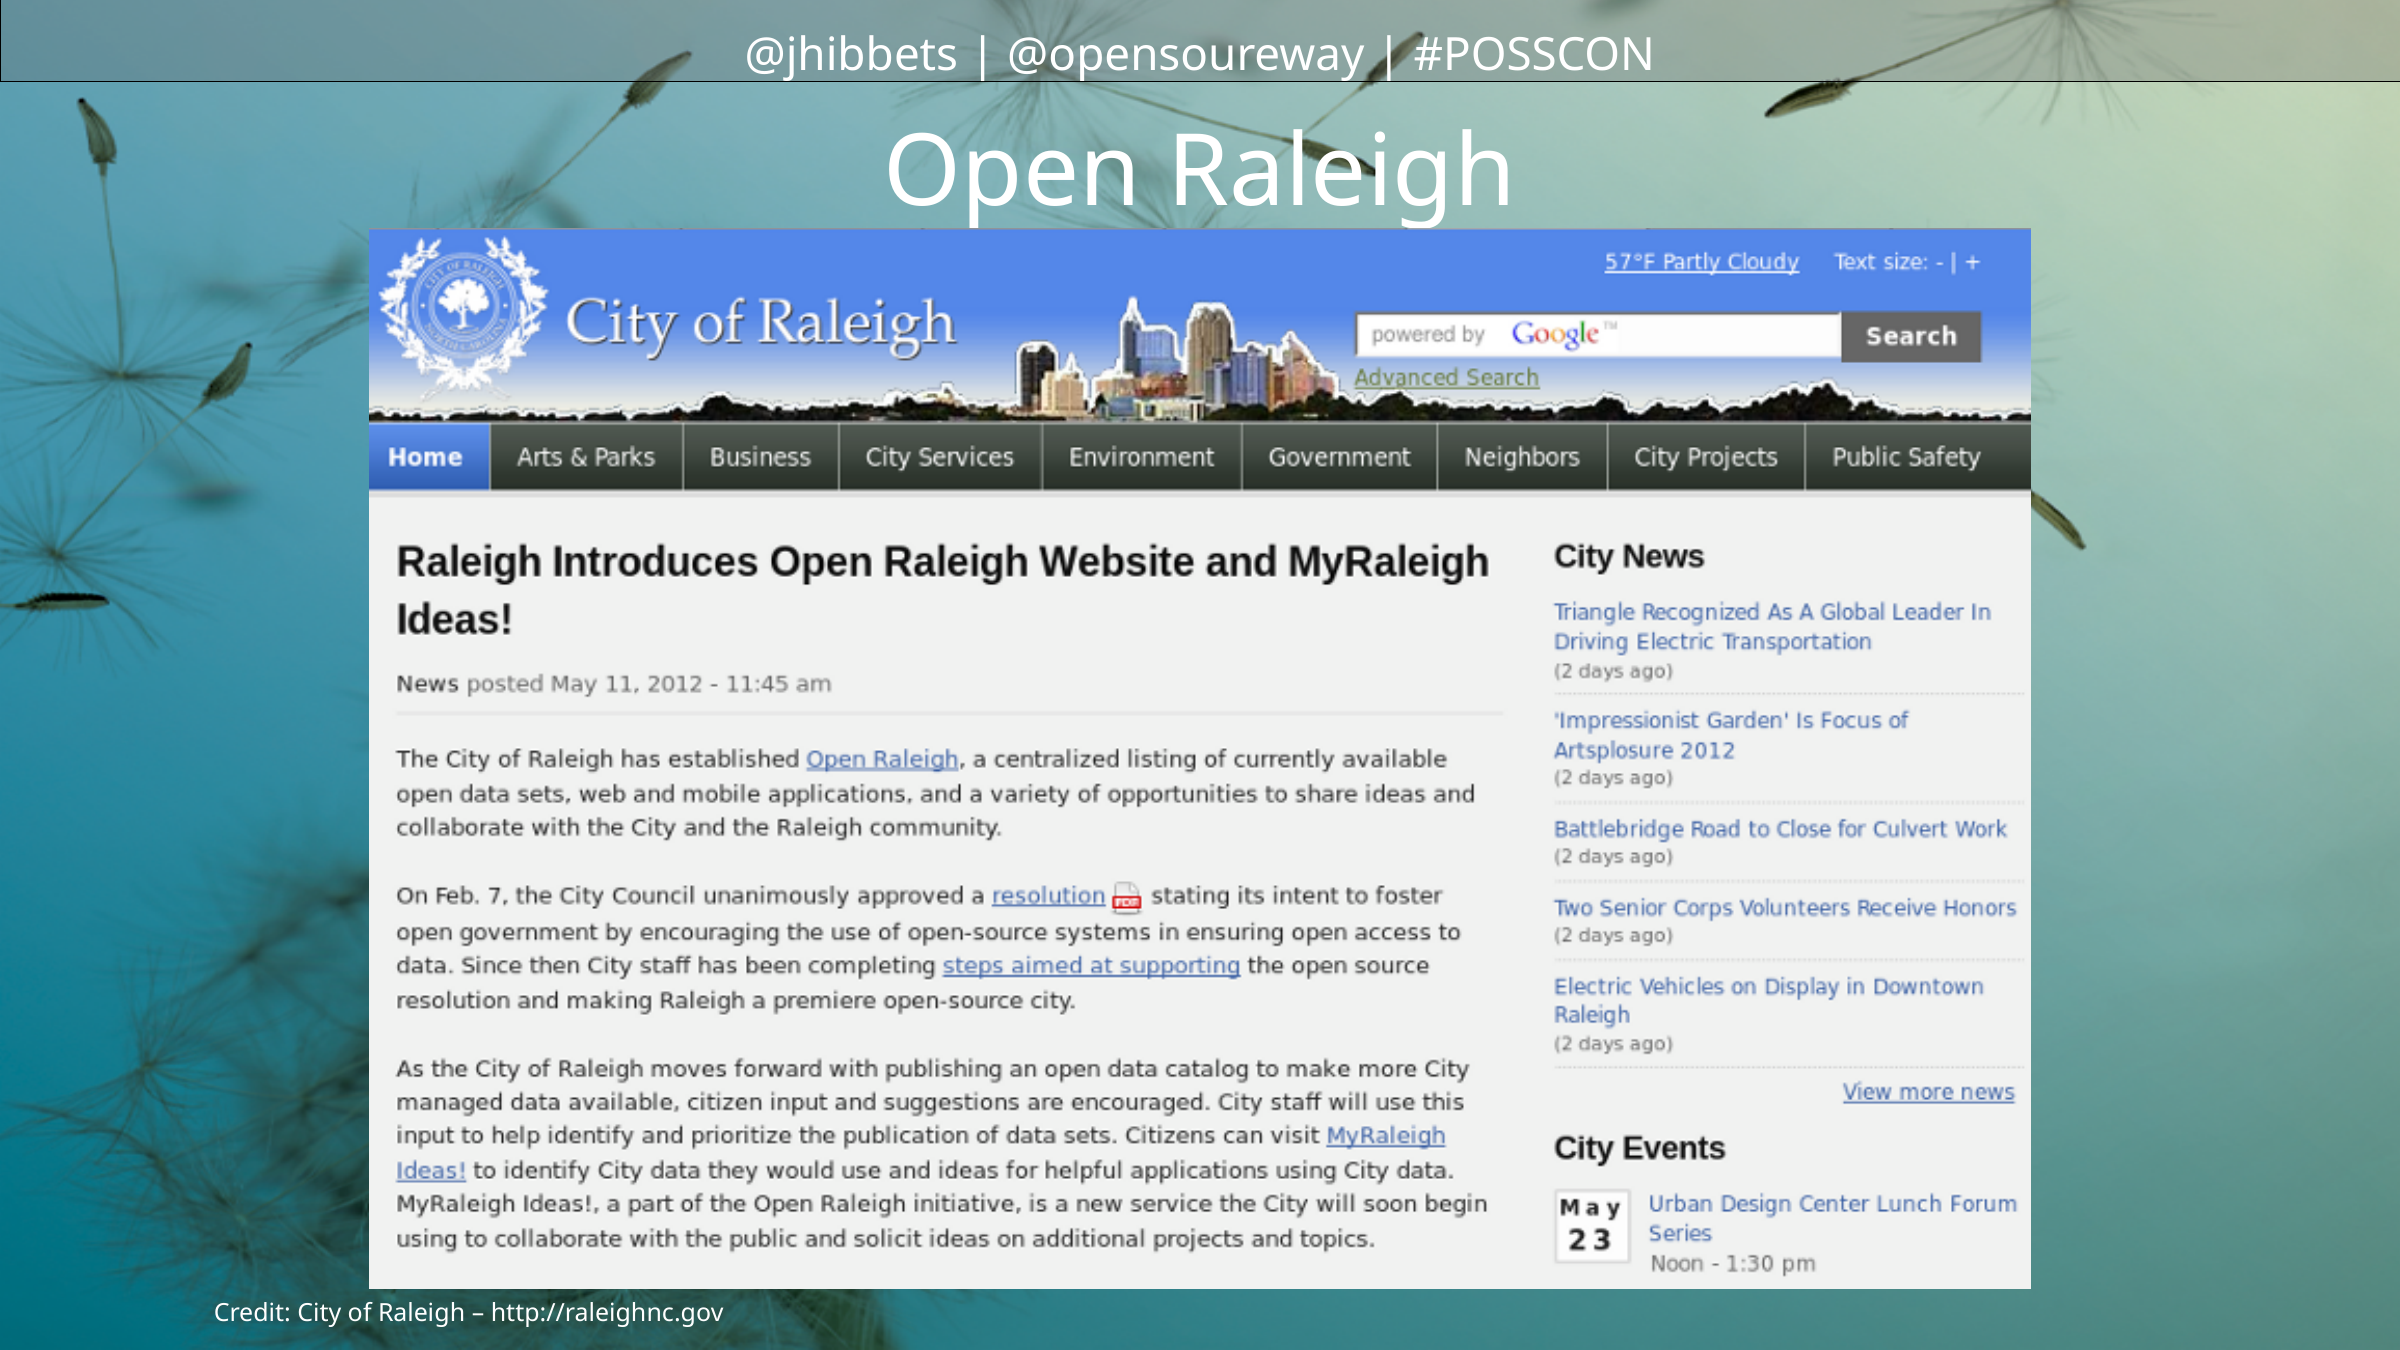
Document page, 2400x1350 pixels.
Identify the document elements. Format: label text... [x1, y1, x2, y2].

picture [0, 82, 2400, 1350]
text_box Credit: City of Raleigh – http://raleighnc.gov [199, 1287, 1001, 1334]
title Open Raleigh [120, 53, 2281, 280]
